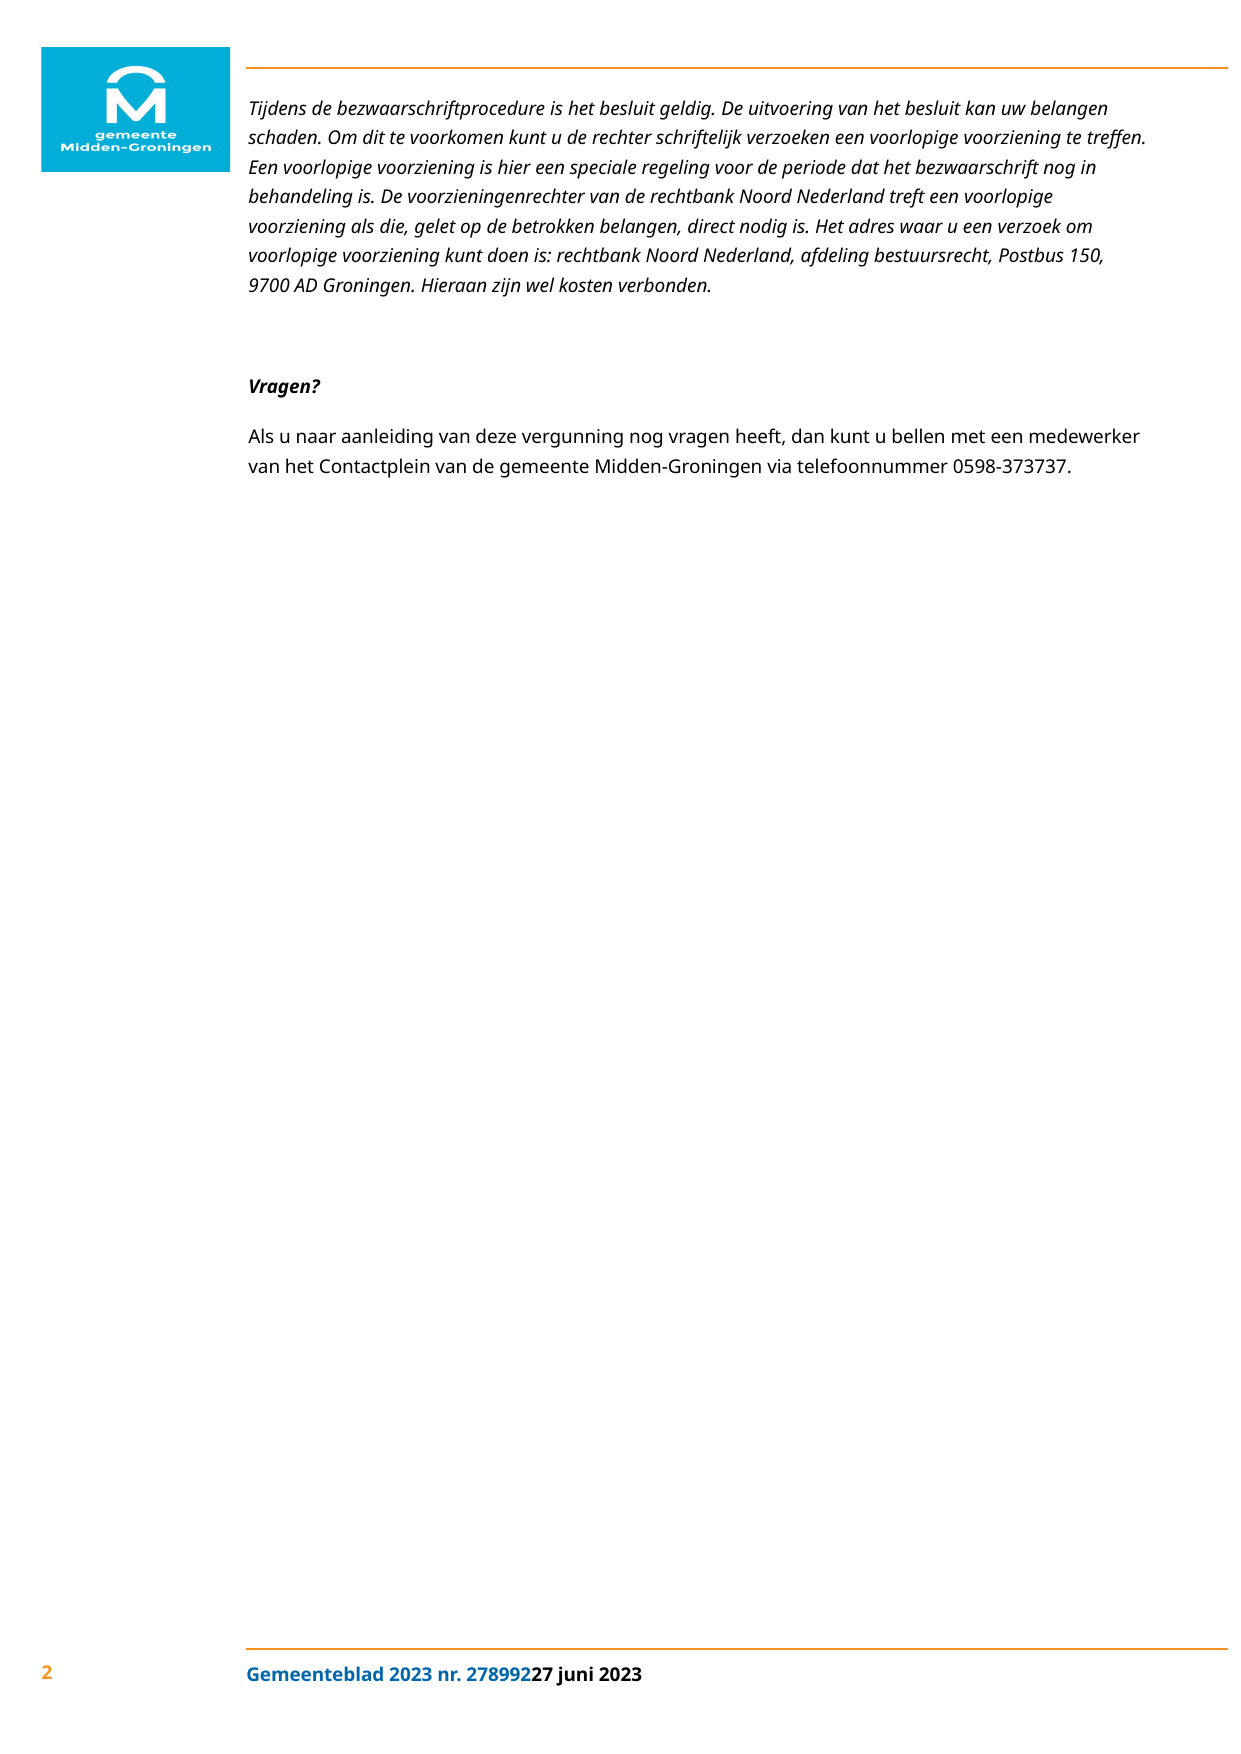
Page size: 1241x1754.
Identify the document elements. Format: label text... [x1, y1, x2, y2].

picture [107, 89, 165, 122]
picture [108, 66, 164, 82]
text Tijdens de bezwaarschriftprocedure is het besluit geldig. De uitvoering van het besluit kan uw belangen schaden. Om dit te voorkomen kunt u de rechter schriftelijk verzoeken een voorlopige voorziening te treffen. Een voorlopige voorziening is hier een speciale regeling voor de periode dat het bezwaarschrift nog in behandeling is. De voorzieningenrechter van de rechtbank Noord Nederland treft een voorlopige voorziening als die, gelet op de betrokken belangen, direct nodig is. Het adres waar u een verzoek om voorlopige voorziening kunt doen is: rechtbank Noord Nederland, afdeling bestuursrecht, Postbus 150, 9700 AD Groningen. Hieraan zijn wel kosten verbonden. [248, 95, 1152, 298]
text Vragen? [248, 373, 1152, 399]
text Als u naar aanleiding van deze vergunning nog vragen heeft, dan kunt u bellen met een medewerker van het Contactplein van de gemeente Midden-Groningen via telefoonnummer 0598-373737. [248, 423, 1152, 479]
picture [184, 146, 190, 153]
